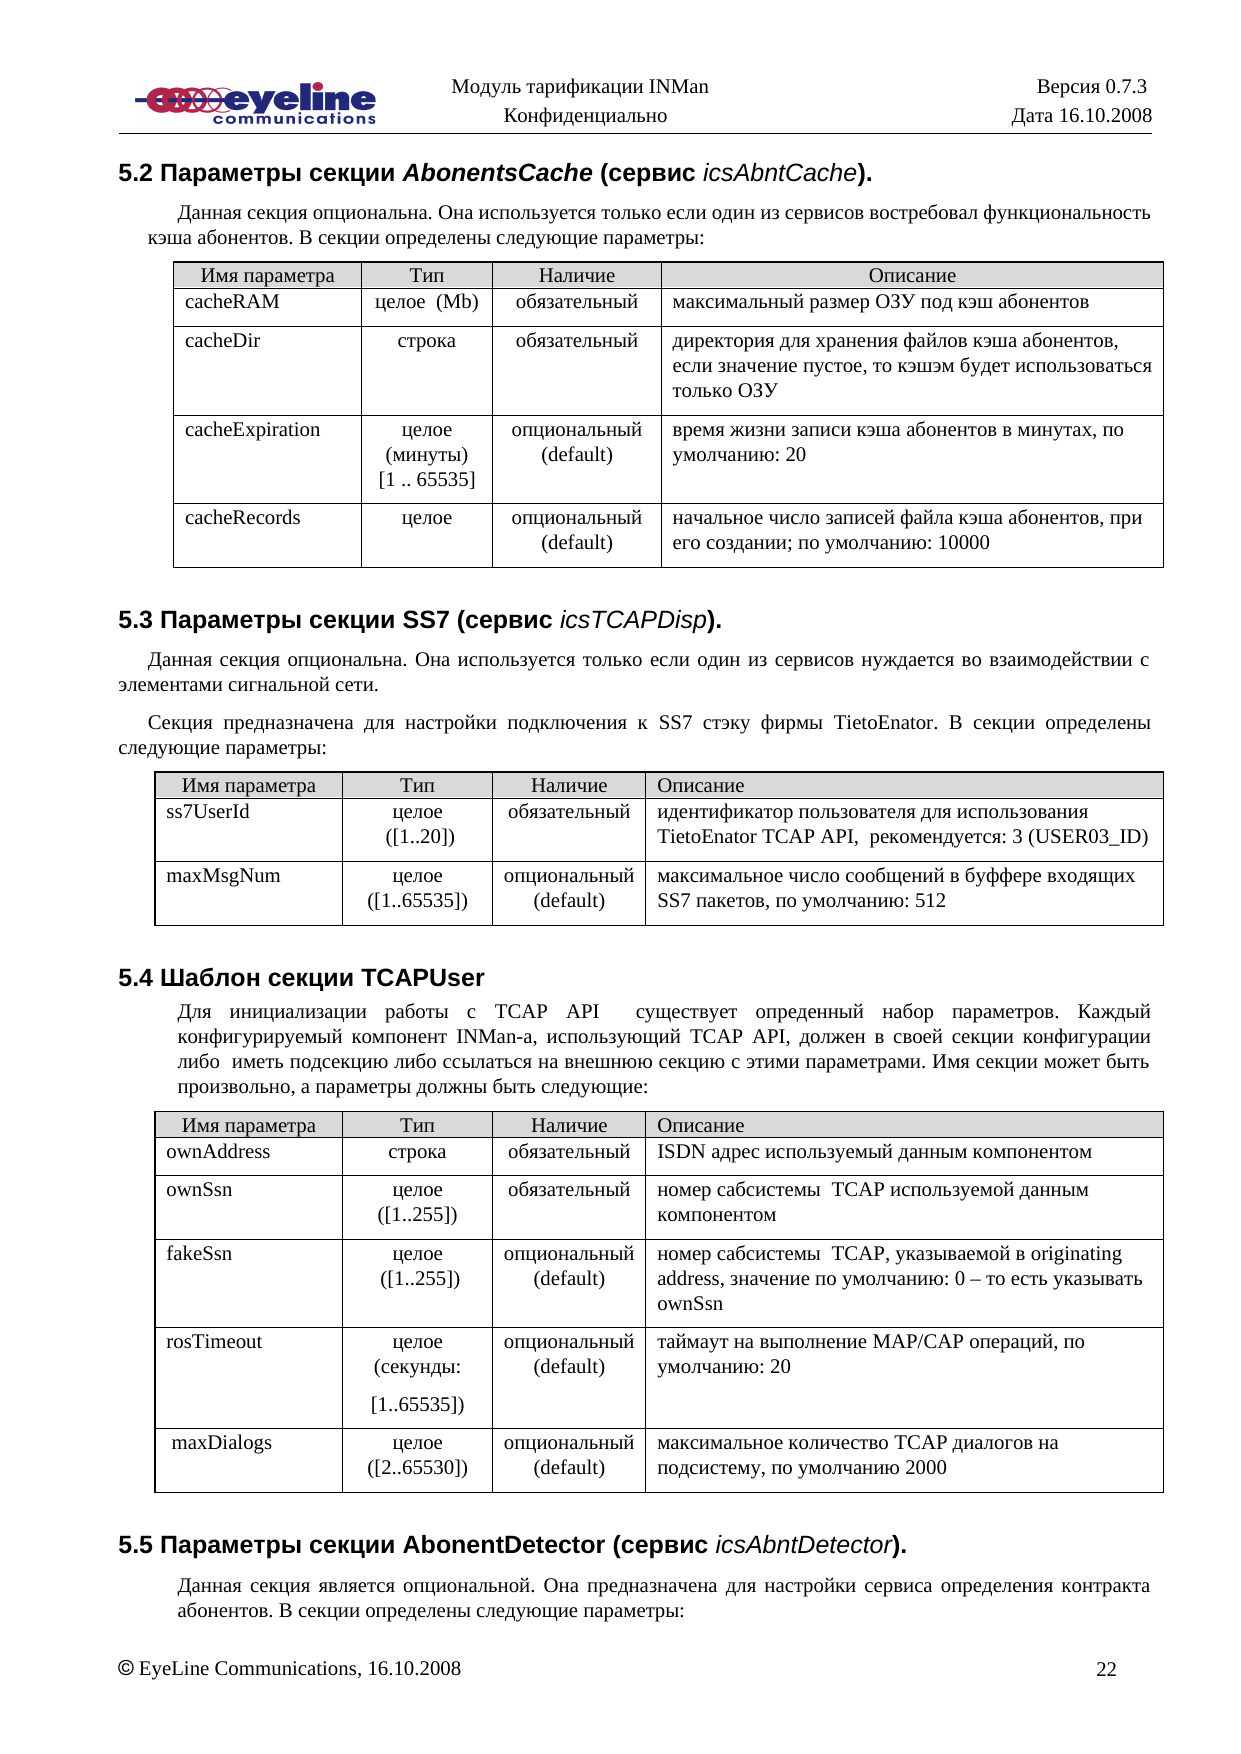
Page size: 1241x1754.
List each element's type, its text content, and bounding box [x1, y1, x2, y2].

table_cell опциональный (default) [493, 1240, 645, 1327]
table_cell целое ([1..255]) [343, 1176, 492, 1239]
table_cell fakeSsn [156, 1240, 342, 1327]
table_header Наличие [493, 263, 661, 287]
table_cell целое (минуты) [1 .. 65535] [362, 416, 492, 503]
table_header Имя параметра [156, 1112, 342, 1137]
table_cell обязательный [493, 1138, 645, 1175]
table_cell время жизни записи кэша абонентов в минутах, по умолчанию: 20 [662, 416, 1163, 503]
table_cell целое ([2..65530]) [343, 1429, 492, 1492]
table_header Описание [662, 263, 1163, 287]
table_header Имя параметра [156, 773, 342, 797]
table_cell ownAddress [156, 1138, 342, 1175]
table_header Тип [343, 773, 492, 797]
text Данная секция является опциональной. Она предназначена для настройки сервиса определения контракта абонентов. В секции определены следующие параметры: [177, 1572, 1151, 1622]
subtitle Шаблон секции TCAPUser [118, 963, 1151, 992]
subtitle Параметры секции AbonentsCache (сервис icsAbntCache). [118, 158, 1151, 186]
text Для инициализации работы с TCAP API существует опреденный набор параметров. Каждый конфигурируемый компонент INMan-а, использующий TCAP API, должен в своей секции конфигурации либо иметь подсекцию либо ссылаться на внешнюю секцию с этими параметрами. Имя секции может быть произвольно, а параметры должны быть следующие: [177, 998, 1151, 1098]
table_cell строка [343, 1138, 492, 1175]
table_header Наличие [493, 1112, 645, 1137]
table_cell ownSsn [156, 1176, 342, 1239]
table_cell ISDN адрес используемый данным компонентом [646, 1138, 1163, 1175]
table_cell rosTimeout [156, 1328, 342, 1428]
table_cell ss7UserId [156, 799, 342, 861]
table_header Описание [646, 773, 1163, 797]
table_cell обязательный [493, 799, 645, 861]
table_cell максимальное количество TCAP диалогов на подсистему, по умолчанию 2000 [646, 1429, 1163, 1492]
table_header Тип [362, 263, 492, 287]
table_cell cacheRecords [174, 504, 361, 567]
table_cell начальное число записей файла кэша абонентов, при его создании; по умолчанию: 10000 [662, 504, 1163, 567]
text Данная секция опциональна. Она используется только если один из сервисов нуждается во взаимодействии с элементами сигнальной сети. [118, 646, 1151, 696]
table_cell cacheExpiration [174, 416, 361, 503]
table_cell опциональный (default) [493, 416, 661, 503]
table_cell целое [362, 504, 492, 567]
table_header Имя параметра [174, 263, 361, 287]
table_header Тип [343, 1112, 492, 1137]
table_cell строка [362, 327, 492, 414]
table_cell опциональный (default) [493, 504, 661, 567]
table_cell таймаут на выполнение MAP/CAP операций, по умолчанию: 20 [646, 1328, 1163, 1428]
table_cell идентификатор пользователя для использования TietoЕnator TCAP API, рекомендуется: 3 (USER03_ID) [646, 799, 1163, 861]
table_cell cacheDir [174, 327, 361, 414]
table_header Наличие [493, 773, 645, 797]
table_cell обязательный [493, 1176, 645, 1239]
table_cell максимальный размер ОЗУ под кэш абонентов [662, 289, 1163, 326]
table_cell опциональный (default) [493, 862, 645, 924]
table_cell целое (cекунды: [1..65535]) [343, 1328, 492, 1428]
table_cell cacheRAM [174, 289, 361, 326]
table_cell номер сабсистемы TCAP используемой данным компонентом [646, 1176, 1163, 1239]
table_cell максимальное число сообщений в буффере входящих SS7 пакетов, по умолчанию: 512 [646, 862, 1163, 924]
table_cell опциональный (default) [493, 1328, 645, 1428]
text Данная секция опциональна. Она используется только если один из сервисов востребовал функциональность кэша абонентов. В секции определены следующие параметры: [148, 199, 1151, 249]
table_cell целое (Mb) [362, 289, 492, 326]
table_cell целое ([1..20]) [343, 799, 492, 861]
table_cell обязательный [493, 289, 661, 326]
subtitle Параметры секции SS7 (сервис icsTCAPDisp). [118, 605, 1151, 634]
table_cell директория для хранения файлов кэша абонентов, если значение пустое, то кэшэм будет использоваться только ОЗУ [662, 327, 1163, 414]
subtitle Параметры секции AbonentDetector (сервис icsAbntDetector). [118, 1530, 1151, 1559]
table_cell целое ([1..65535]) [343, 862, 492, 924]
table_cell обязательный [493, 327, 661, 414]
table_cell опциональный (default) [493, 1429, 645, 1492]
picture [135, 82, 376, 124]
table_header Описание [646, 1112, 1163, 1137]
table_cell maxDialogs [156, 1429, 342, 1492]
table_cell целое ([1..255]) [343, 1240, 492, 1327]
text Секция предназначена для настройки подключения к SS7 стэку фирмы TietoЕnator. В секции определены следующие параметры: [118, 709, 1151, 759]
table_cell номер сабсистемы TCAP, указываемой в originating address, значение по умолчанию: 0 – то есть указывать ownSsn [646, 1240, 1163, 1327]
table_cell maxMsgNum [156, 862, 342, 924]
